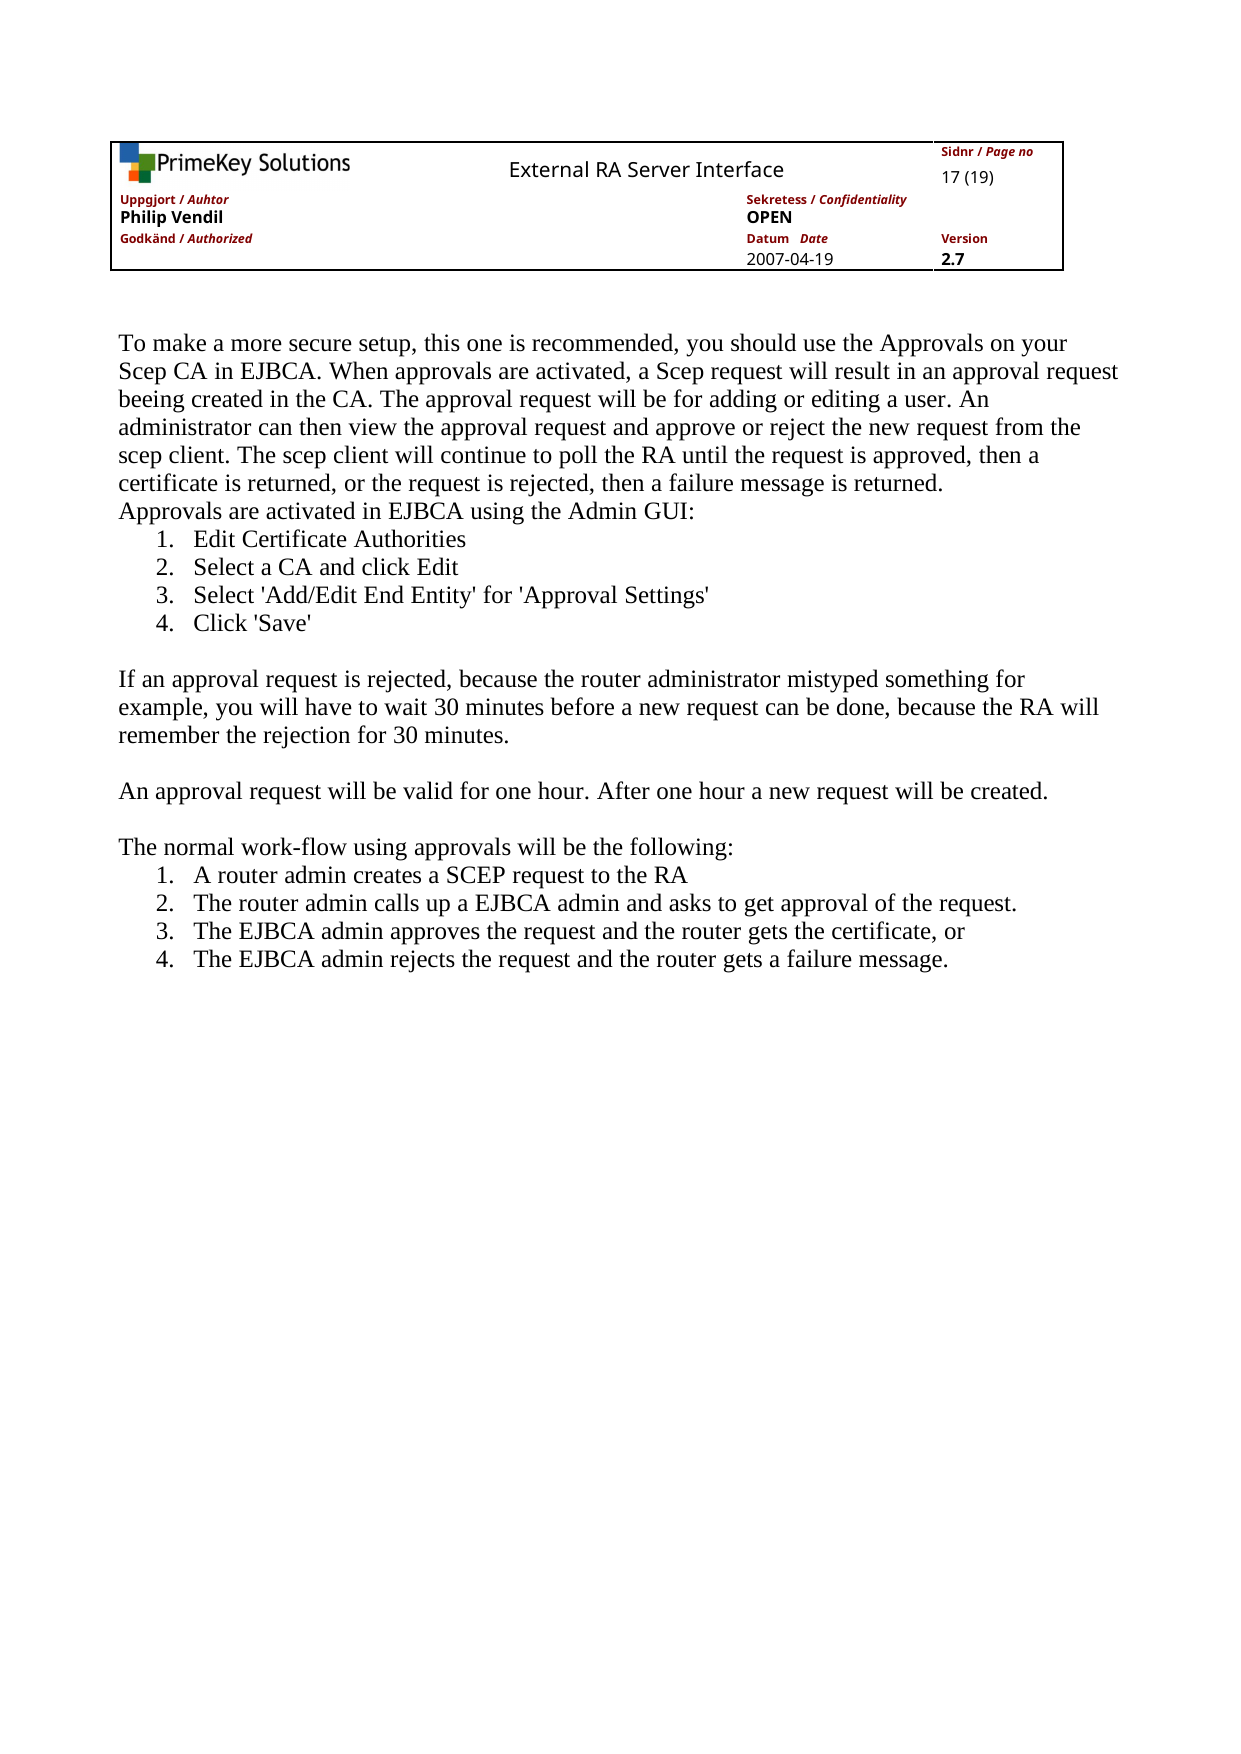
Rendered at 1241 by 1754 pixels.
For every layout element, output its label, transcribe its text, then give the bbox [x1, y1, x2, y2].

list A router admin creates a SCEP request to the RA [156, 861, 1122, 889]
list The EJBCA admin approves the request and the router gets the certificate, or [156, 917, 1122, 945]
list Click 'Save' [156, 609, 1122, 637]
list The router admin calls up a EJBCA admin and asks to get approval of the request. [156, 889, 1122, 917]
text If an approval request is rejected, because the router administrator mistyped something for example, you will have to wait 30 minutes before a new request can be done, because the RA will remember the rejection for 30 minutes. [118, 665, 1122, 749]
text An approval request will be valid for one hour. After one hour a new request will be created. [118, 777, 1122, 805]
text To make a more secure setup, this one is recommended, you should use the Approvals on your Scep CA in EJBCA. When approvals are activated, a Scep request will result in an approval request beeing created in the CA. The approval request will be for adding or editing a user. An administrator can then view the approval request and approve or reject the new request from the scep client. The scep client will continue to poll the RA until the request is approved, then a certificate is returned, or the request is rejected, then a failure message is returned. [118, 329, 1122, 497]
list The EJBCA admin rejects the request and the router gets a failure message. [156, 945, 1122, 973]
list Edit Certificate Authorities [156, 525, 1122, 553]
text Approvals are activated in EJBCA using the Admin GUI: [118, 497, 1122, 525]
list Select a CA and click Edit [156, 553, 1122, 581]
text The normal work-flow using approvals will be the following: [118, 833, 1122, 861]
list Select 'Add/Edit End Entity' for 'Approval Settings' [156, 581, 1122, 609]
